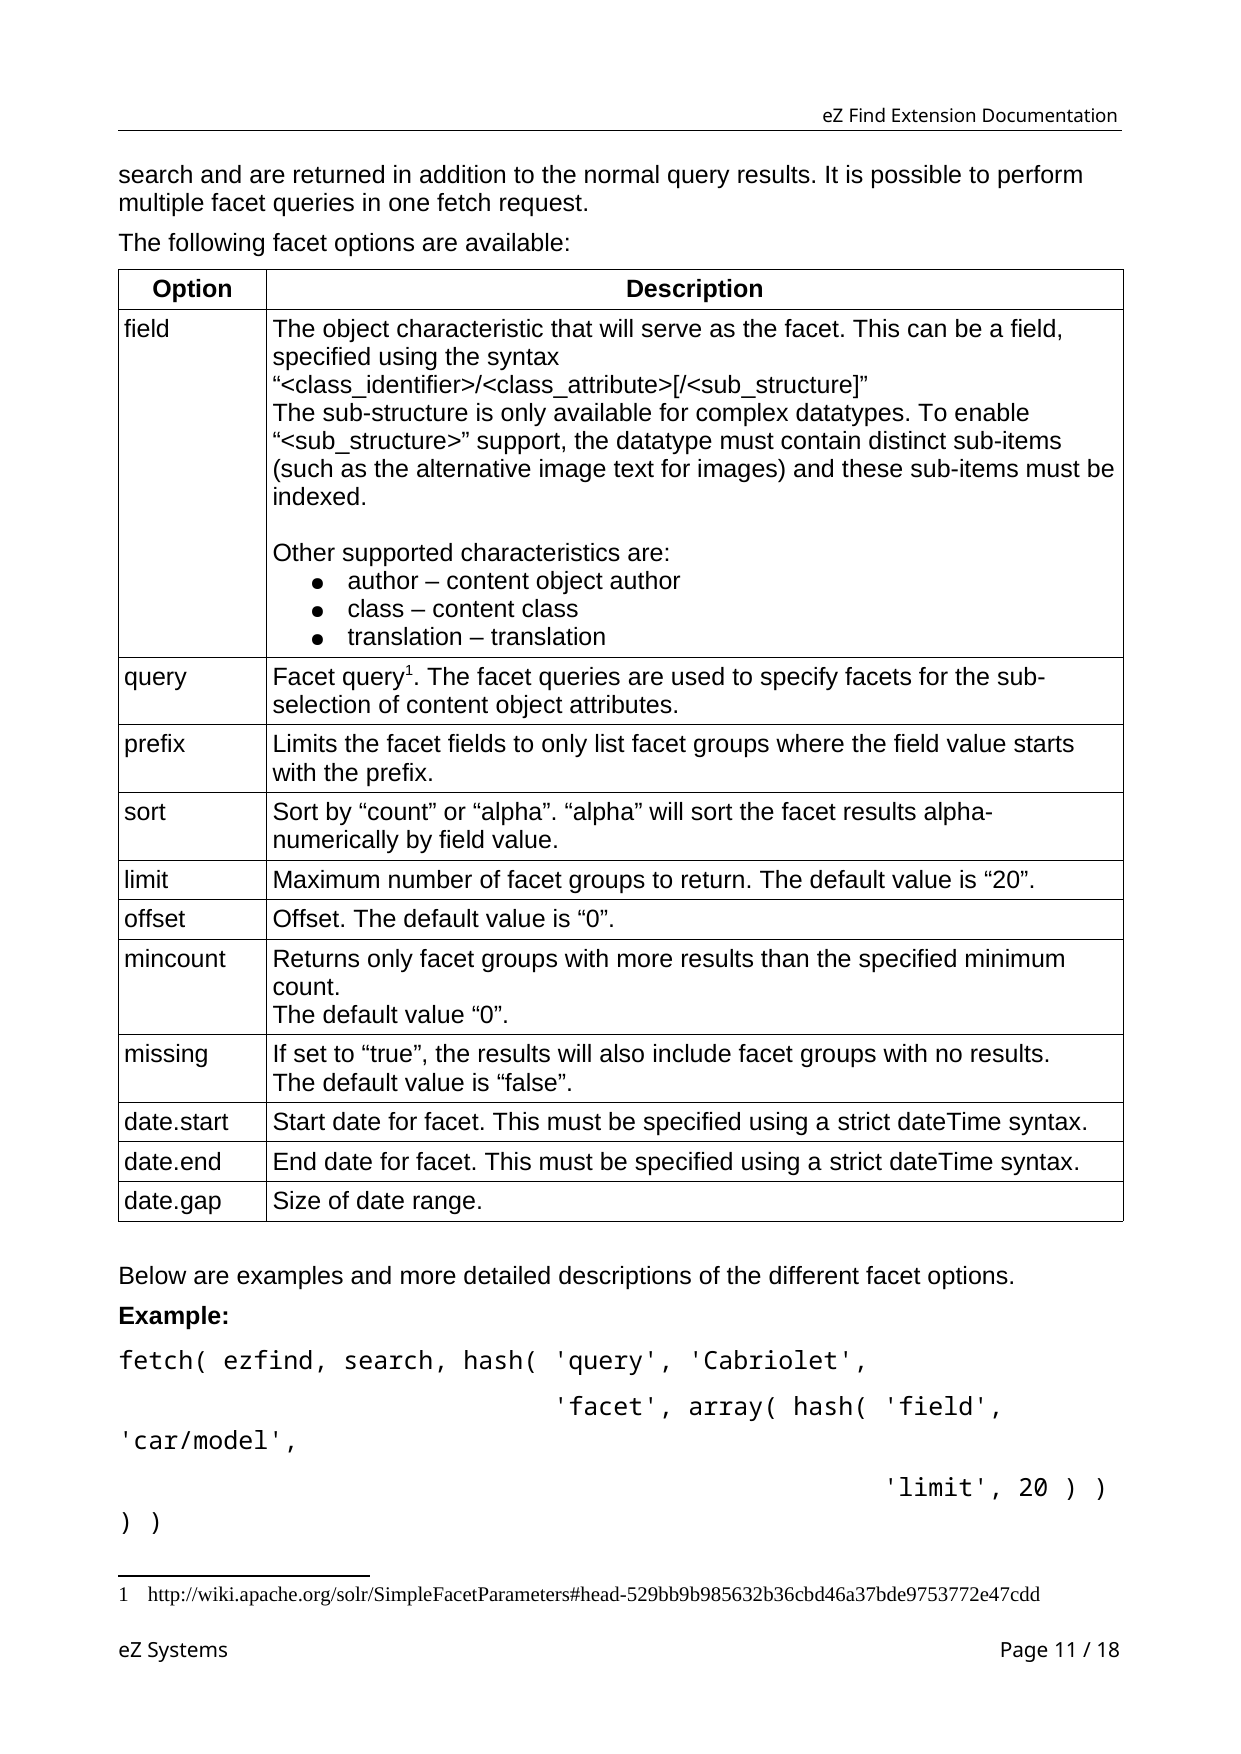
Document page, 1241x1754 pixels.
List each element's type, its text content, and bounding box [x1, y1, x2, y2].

table_cell Facet query. The facet queries are used to specify facets for the sub-selection of content object attributes. [267, 658, 1123, 724]
text 'facet', array( hash( 'field', 'car/model', [118, 1389, 1122, 1457]
table_cell offset [119, 900, 266, 939]
table_cell End date for facet. This must be specified using a strict dateTime syntax. [267, 1142, 1123, 1181]
table_cell date.end [119, 1142, 266, 1181]
table_cell If set to “true”, the results will also include facet groups with no results. The default value is “false”. [267, 1035, 1123, 1102]
table_cell Returns only facet groups with more results than the specified minimum count. The default value “0”. [267, 940, 1123, 1034]
text Example: [118, 1302, 1122, 1330]
table_cell limit [119, 861, 266, 899]
text 'limit', 20 ) ) ) ) [118, 1469, 1122, 1537]
table_cell Offset. The default value is “0”. [267, 900, 1123, 939]
text The following facet options are available: [118, 229, 1122, 257]
table_cell Sort by “count” or “alpha”. “alpha” will sort the facet results alpha-numerically by field value. [267, 793, 1123, 860]
table_cell field [119, 310, 266, 657]
text Below are examples and more detailed descriptions of the different facet options. [118, 1261, 1122, 1289]
table_cell Limits the facet fields to only list facet groups where the field value starts with the prefix. [267, 725, 1123, 792]
table_cell prefix [119, 725, 266, 792]
table_cell sort [119, 793, 266, 860]
table_cell Maximum number of facet groups to return. The default value is “20”. [267, 861, 1123, 899]
table_header Description [267, 270, 1123, 309]
table_header Option [119, 270, 266, 309]
table_cell Size of date range. [267, 1182, 1123, 1221]
table_cell date.start [119, 1103, 266, 1141]
text search and are returned in addition to the normal query results. It is possible to perform multiple facet queries in one fetch request. [118, 160, 1122, 216]
table_cell date.gap [119, 1182, 266, 1221]
table_cell The object characteristic that will serve as the facet. This can be a field, specified using the syntax “<class_identifier>/<class_attribute>[/<sub_structure]” The sub-structure is only available for complex datatypes. To enable “<sub_structure>” support, the datatype must contain distinct sub-items (such as the alternative image text for images) and these sub-items must be indexed. Other supported characteristics are: author – content object author class – content class translation – translation [267, 310, 1123, 657]
text fetch( ezfind, search, hash( 'query', 'Cabriolet', [118, 1342, 1122, 1376]
table_cell mincount [119, 940, 266, 1034]
table_cell Start date for facet. This must be specified using a strict dateTime syntax. [267, 1103, 1123, 1141]
table_cell query [119, 658, 266, 724]
table_cell missing [119, 1035, 266, 1102]
